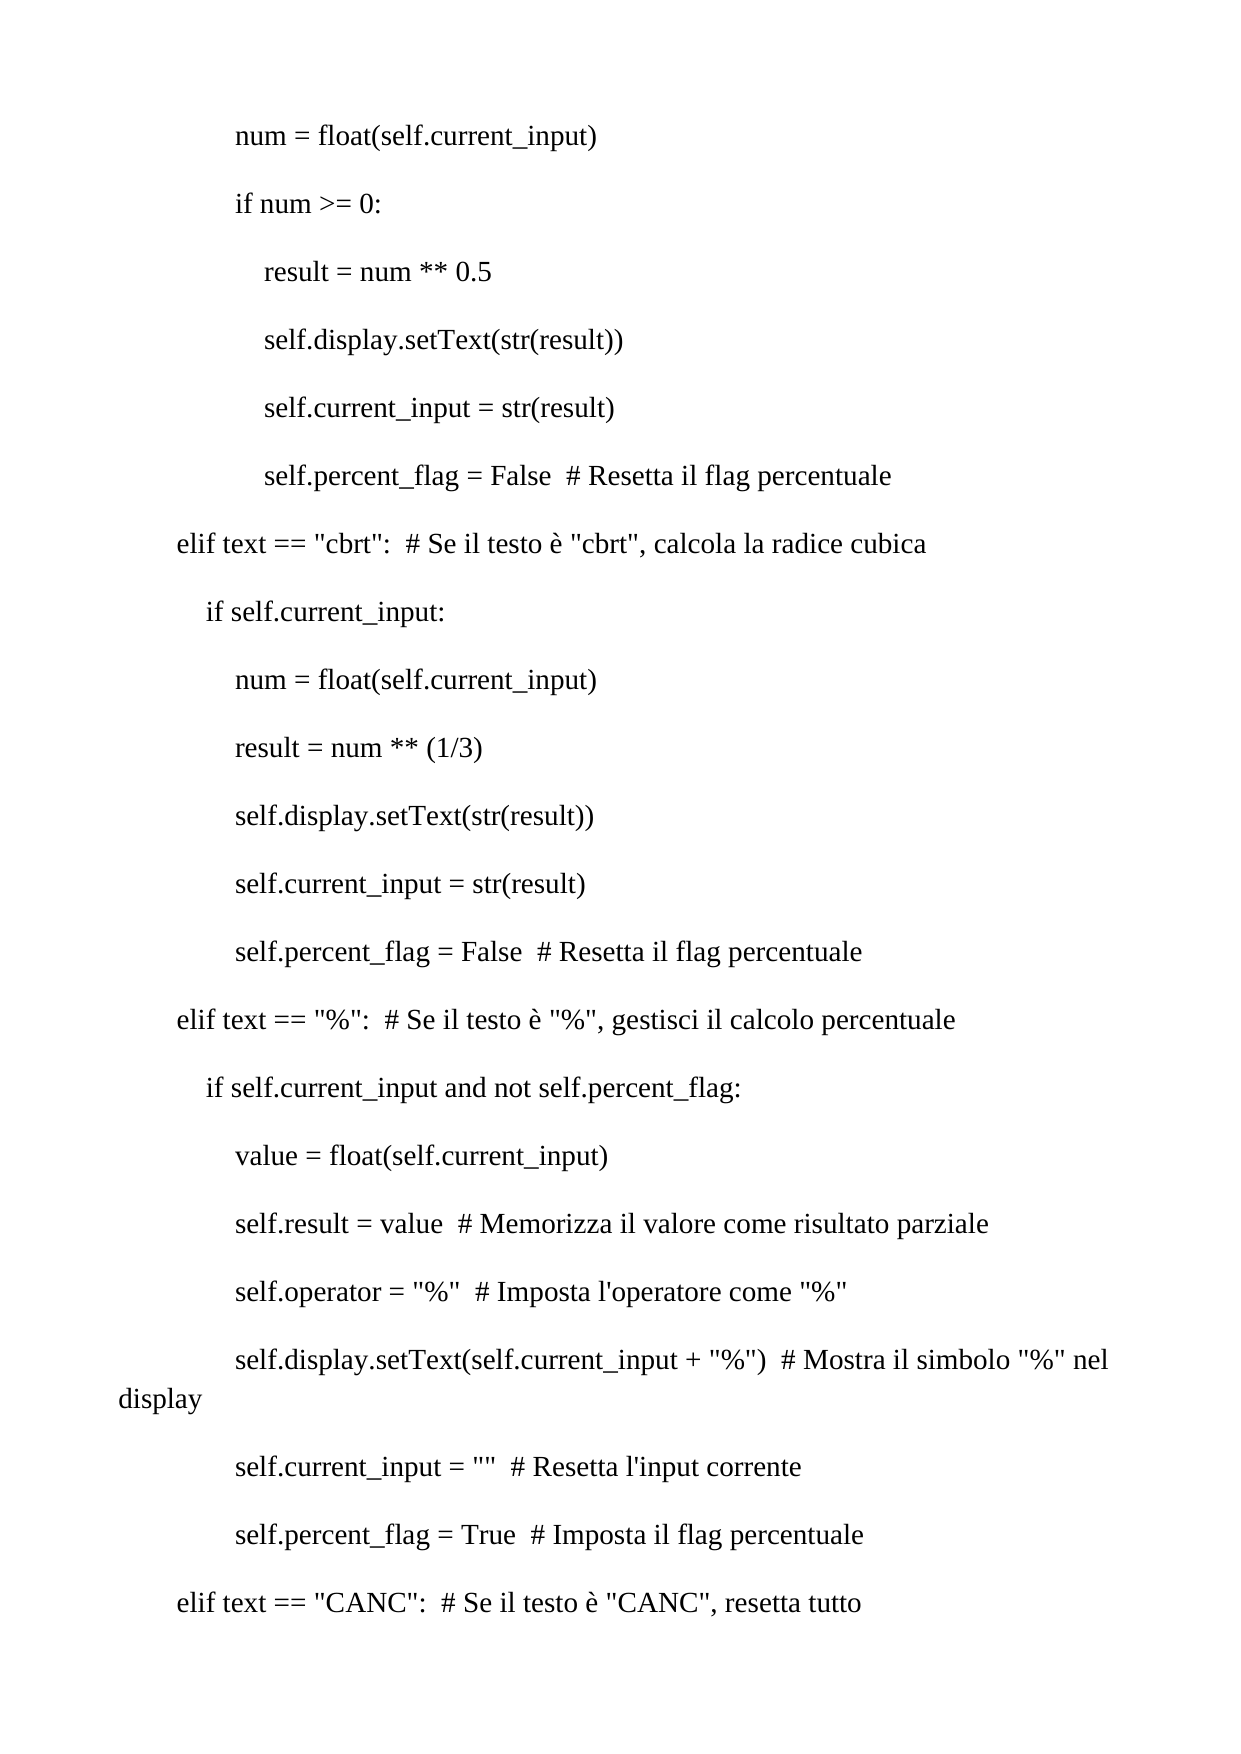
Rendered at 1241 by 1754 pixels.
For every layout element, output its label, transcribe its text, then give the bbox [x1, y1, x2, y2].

text self.display.setText(str(result)) [118, 798, 1122, 832]
text elif text == "CANC": # Se il testo è "CANC", resetta tutto [118, 1585, 1122, 1619]
text if self.current_input: [118, 594, 1122, 628]
text value = float(self.current_input) [118, 1138, 1122, 1172]
text self.display.setText(self.current_input + "%") # Mostra il simbolo "%" nel display [118, 1342, 1122, 1414]
text self.display.setText(str(result)) [118, 322, 1122, 356]
text elif text == "cbrt": # Se il testo è "cbrt", calcola la radice cubica [118, 526, 1122, 560]
text self.result = value # Memorizza il valore come risultato parziale [118, 1206, 1122, 1240]
text self.current_input = str(result) [118, 390, 1122, 424]
text self.current_input = "" # Resetta l'input corrente [118, 1449, 1122, 1483]
text result = num ** (1/3) [118, 730, 1122, 764]
text self.percent_flag = False # Resetta il flag percentuale [118, 458, 1122, 492]
text if num >= 0: [118, 186, 1122, 220]
text num = float(self.current_input) [118, 662, 1122, 696]
text result = num ** 0.5 [118, 254, 1122, 288]
text if self.current_input and not self.percent_flag: [118, 1070, 1122, 1104]
text self.operator = "%" # Imposta l'operatore come "%" [118, 1274, 1122, 1308]
text self.current_input = str(result) [118, 866, 1122, 900]
text self.percent_flag = True # Imposta il flag percentuale [118, 1517, 1122, 1551]
text elif text == "%": # Se il testo è "%", gestisci il calcolo percentuale [118, 1002, 1122, 1036]
text self.percent_flag = False # Resetta il flag percentuale [118, 934, 1122, 968]
text num = float(self.current_input) [118, 118, 1122, 152]
